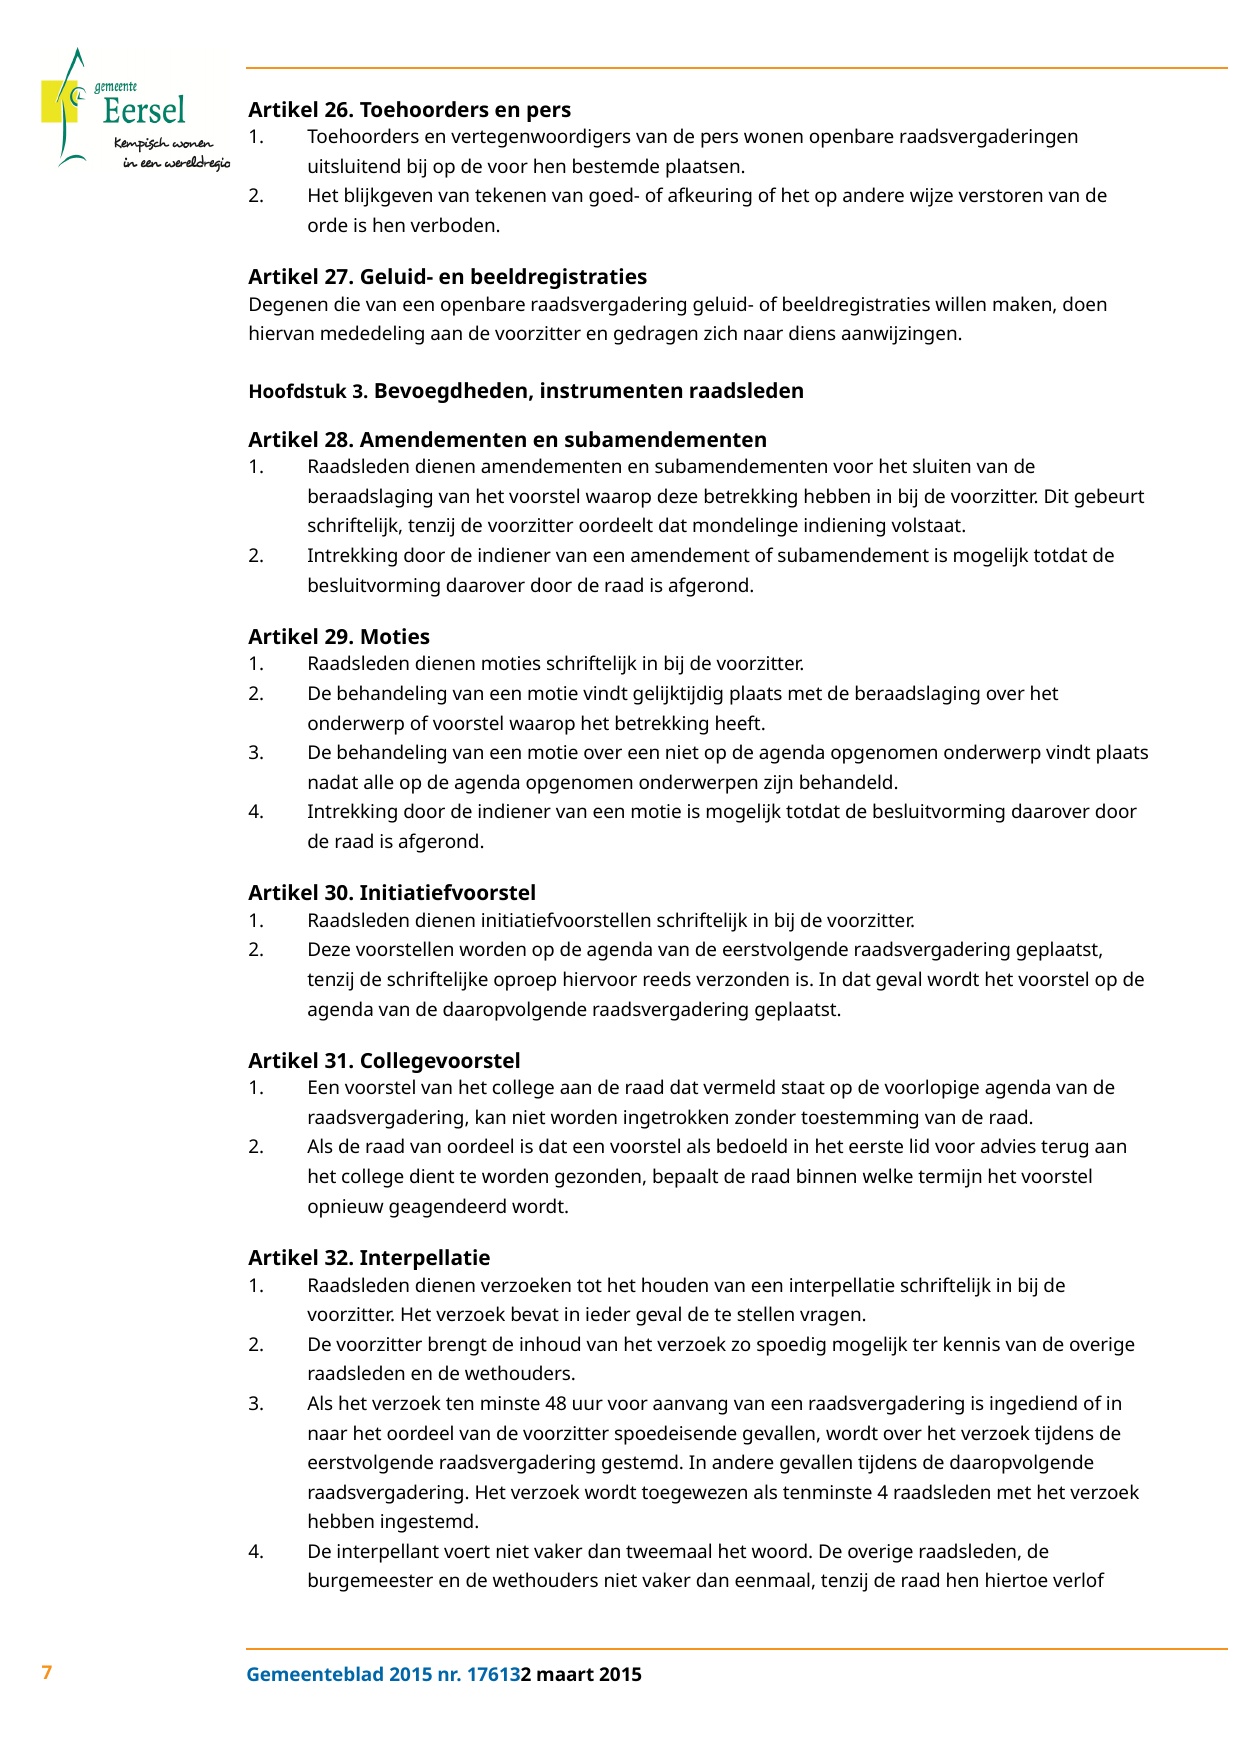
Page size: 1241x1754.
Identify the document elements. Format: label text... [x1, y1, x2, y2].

text Artikel 30. Initiatiefvoorstel [248, 878, 1152, 907]
list Raadsleden dienen amendementen en subamendementen voor het sluiten van de beraadslaging van het voorstel waarop deze betrekking hebben in bij de voorzitter. Dit gebeurt schriftelijk, tenzij de voorzitter oordeelt dat mondelinge indiening volstaat. [248, 453, 1152, 538]
text Artikel 27. Geluid- en beeldregistraties [248, 262, 1152, 291]
list Raadsleden dienen verzoeken tot het houden van een interpellatie schriftelijk in bij de voorzitter. Het verzoek bevat in ieder geval de te stellen vragen. [248, 1272, 1152, 1327]
list Als de raad van oordeel is dat een voorstel als bedoeld in het eerste lid voor advies terug aan het college dient te worden gezonden, bepaalt de raad binnen welke termijn het voorstel opnieuw geagendeerd wordt. [248, 1134, 1152, 1219]
text Degenen die van een openbare raadsvergadering geluid- of beeldregistraties willen maken, doen hiervan mededeling aan de voorzitter en gedragen zich naar diens aanwijzingen. [248, 291, 1152, 346]
text Artikel 28. Amendementen en subamendementen [248, 425, 1152, 453]
list De interpellant voert niet vaker dan tweemaal het woord. De overige raadsleden, de burgemeester en de wethouders niet vaker dan eenmaal, tenzij de raad hen hiertoe verlof [248, 1538, 1152, 1593]
text Artikel 32. Interpellatie [248, 1243, 1152, 1272]
list Toehoorders en vertegenwoordigers van de pers wonen openbare raadsvergaderingen uitsluitend bij op de voor hen bestemde plaatsen. [248, 123, 1152, 178]
list Intrekking door de indiener van een amendement of subamendement is mogelijk totdat de besluitvorming daarover door de raad is afgerond. [248, 542, 1152, 597]
list De voorzitter brengt de inhoud van het verzoek zo spoedig mogelijk ter kennis van de overige raadsleden en de wethouders. [248, 1331, 1152, 1386]
list Het blijkgeven van tekenen van goed- of afkeuring of het op andere wijze verstoren van de orde is hen verboden. [248, 182, 1152, 238]
list Een voorstel van het college aan de raad dat vermeld staat op de voorlopige agenda van de raadsvergadering, kan niet worden ingetrokken zonder toestemming van de raad. [248, 1074, 1152, 1130]
list Raadsleden dienen moties schriftelijk in bij de voorzitter. [248, 651, 1152, 676]
list Deze voorstellen worden op de agenda van de eerstvolgende raadsvergadering geplaatst, tenzij de schriftelijke oproep hiervoor reeds verzonden is. In dat geval wordt het voorstel op de agenda van de daaropvolgende raadsvergadering geplaatst. [248, 937, 1152, 1021]
text Hoofdstuk 3. Bevoegdheden, instrumenten raadsleden [248, 376, 1152, 404]
list Intrekking door de indiener van een motie is mogelijk totdat de besluitvorming daarover door de raad is afgerond. [248, 798, 1152, 854]
list De behandeling van een motie over een niet op de agenda opgenomen onderwerp vindt plaats nadat alle op de agenda opgenomen onderwerpen zijn behandeld. [248, 739, 1152, 795]
picture [41, 47, 231, 172]
text Artikel 31. Collegevoorstel [248, 1046, 1152, 1074]
list Als het verzoek ten minste 48 uur voor aanvang van een raadsvergadering is ingediend of in naar het oordeel van de voorzitter spoedeisende gevallen, wordt over het verzoek tijdens de eerstvolgende raadsvergadering gestemd. In andere gevallen tijdens de daaropvolgende raadsvergadering. Het verzoek wordt toegewezen als tenminste 4 raadsleden met het verzoek hebben ingestemd. [248, 1390, 1152, 1534]
list De behandeling van een motie vindt gelijktijdig plaats met de beraadslaging over het onderwerp of voorstel waarop het betrekking heeft. [248, 680, 1152, 736]
text Artikel 26. Toehoorders en pers [248, 95, 1152, 123]
list Raadsleden dienen initiatiefvoorstellen schriftelijk in bij de voorzitter. [248, 907, 1152, 933]
text Artikel 29. Moties [248, 622, 1152, 651]
